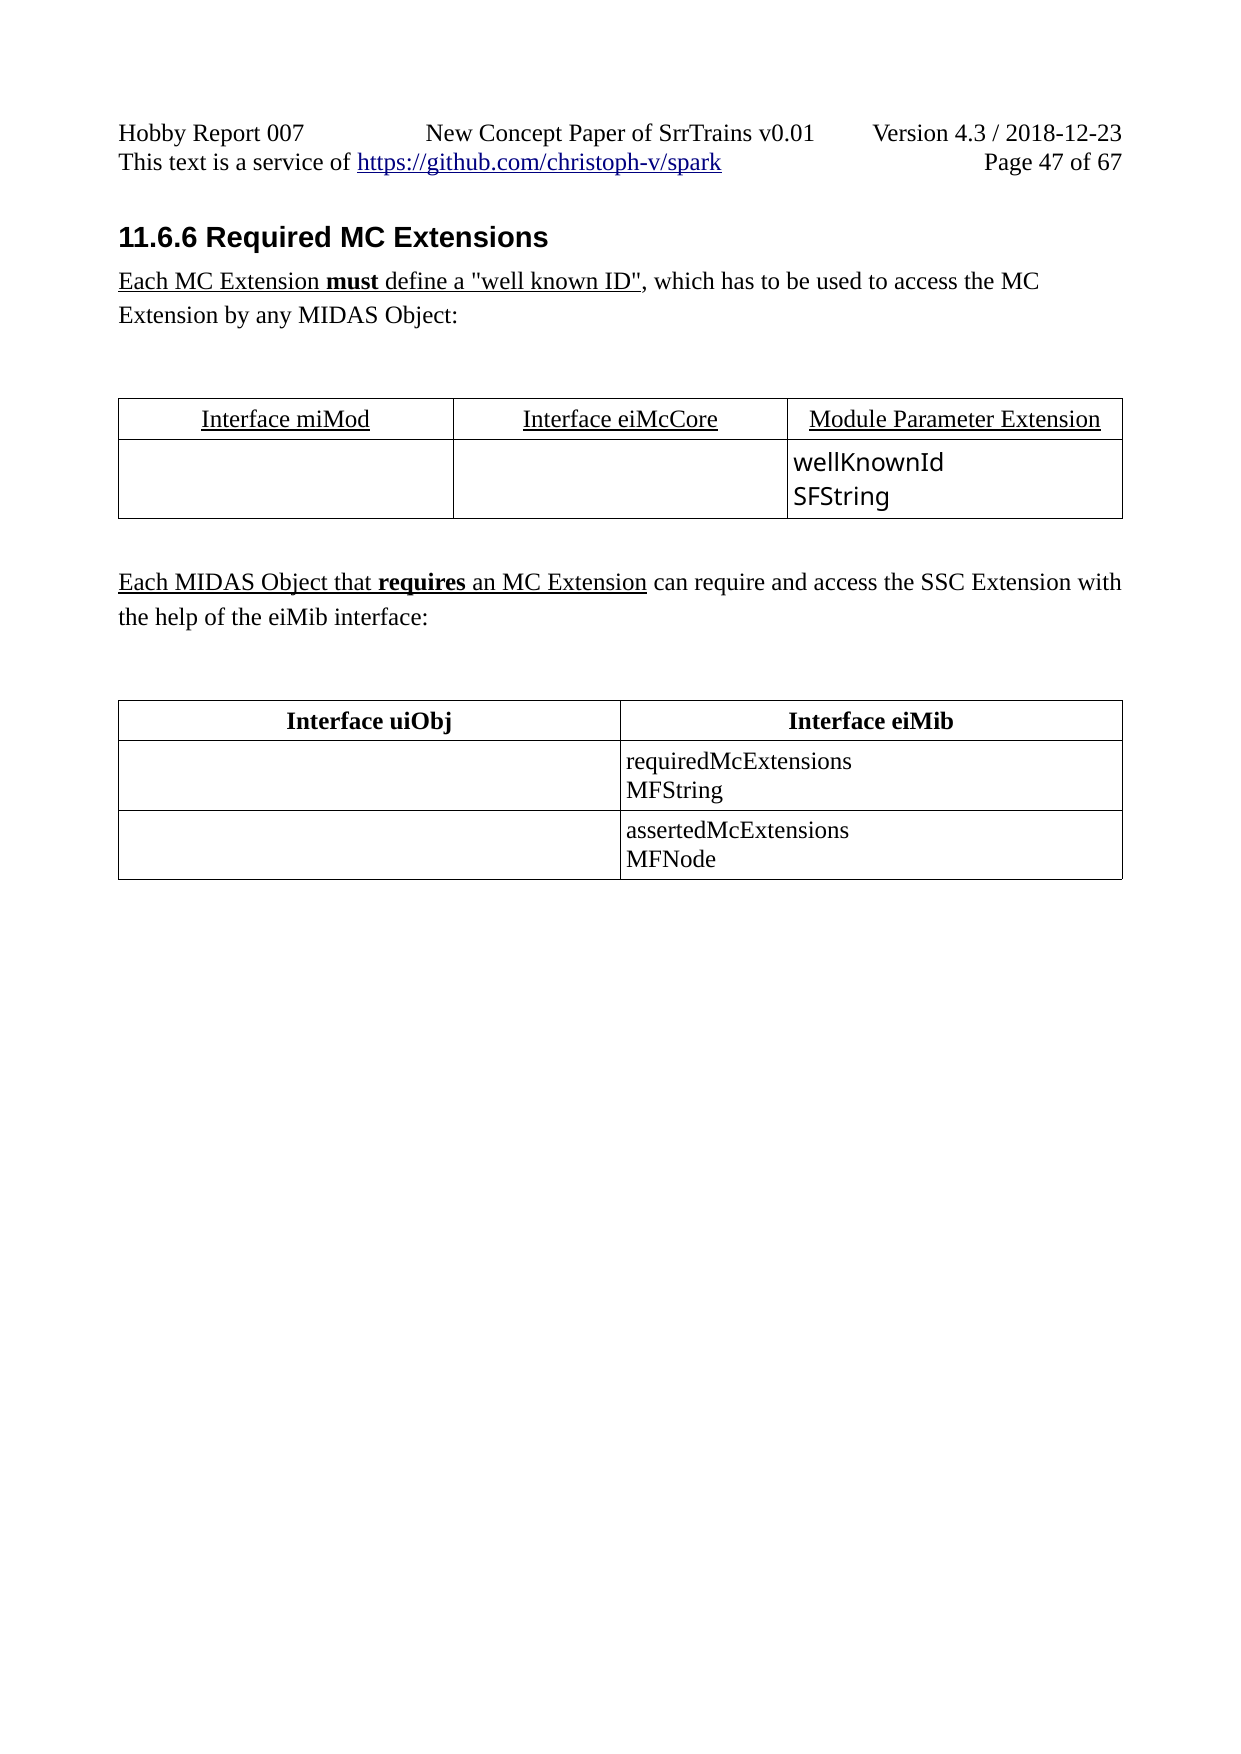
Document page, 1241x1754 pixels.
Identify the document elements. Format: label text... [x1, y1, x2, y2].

table_cell wellKnownId SFString [788, 440, 1122, 518]
table_header Interface miMod [119, 399, 453, 439]
subtitle 11.6.6 Required MC Extensions [118, 220, 1122, 253]
table_cell [454, 440, 787, 518]
table_header Module Parameter Extension [788, 399, 1122, 439]
table_cell requiredMcExtensions MFString [621, 741, 1122, 809]
table_header Interface eiMib [621, 701, 1122, 740]
text Each MC Extension must define a "well known ID", which has to be used to access the MC Extension by any MIDAS Object: [118, 266, 1122, 329]
table_header Interface uiObj [119, 701, 620, 740]
text Each MIDAS Object that requires an MC Extension can require and access the SSC Extension with the help of the eiMib interface: [118, 567, 1122, 631]
table_header Interface eiMcCore [454, 399, 787, 439]
table_cell [119, 741, 620, 809]
table_cell assertedMcExtensions MFNode [621, 811, 1122, 878]
table_cell [119, 440, 453, 518]
table_cell [119, 811, 620, 878]
